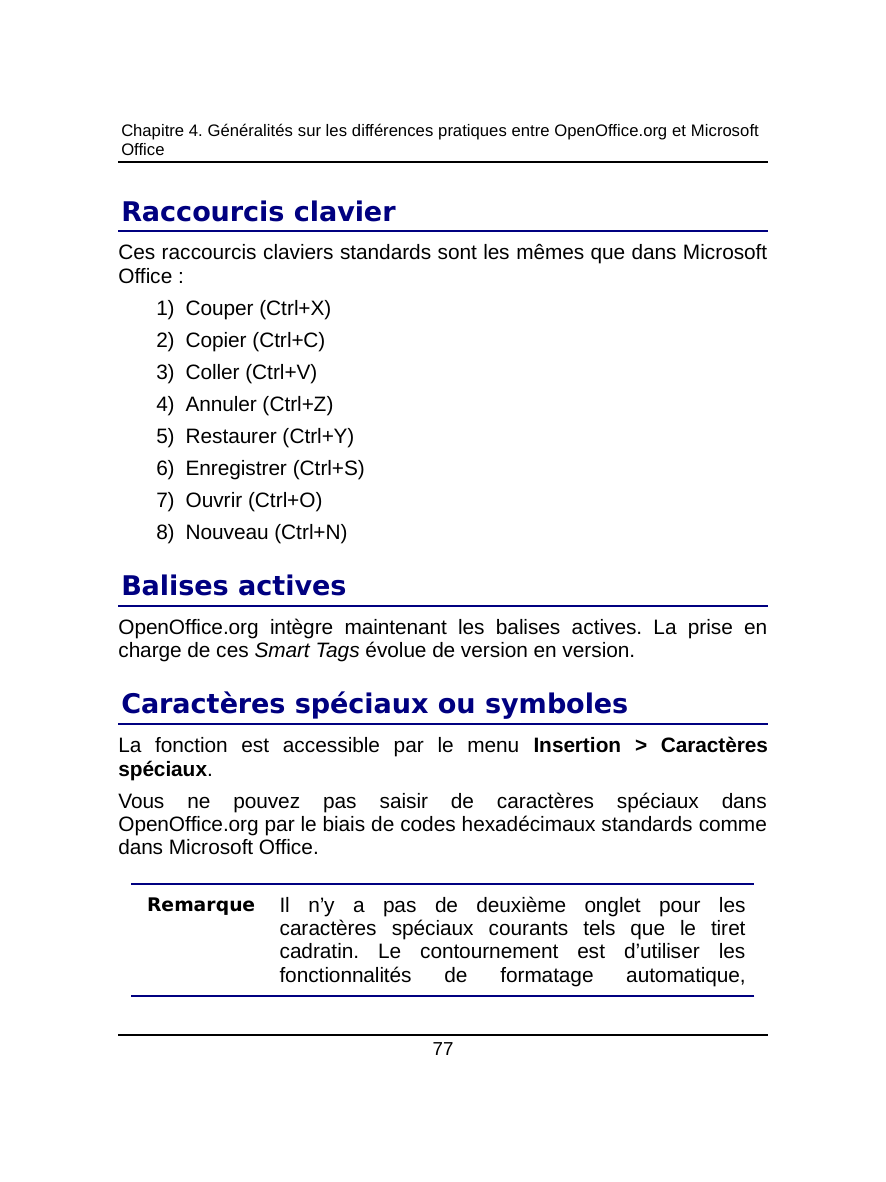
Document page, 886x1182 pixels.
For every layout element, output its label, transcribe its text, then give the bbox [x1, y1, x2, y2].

list Nouveau (Ctrl+N) [156, 521, 768, 544]
table_header Remarque [131, 885, 270, 995]
subtitle Caractères spéciaux ou symboles [118, 686, 768, 723]
subtitle Balises actives [118, 568, 768, 605]
text Vous ne pouvez pas saisir de caractères spéciaux dans OpenOffice.org par le biais de codes hexadécimaux standards comme dans Microsoft Office. [118, 789, 768, 859]
subtitle Raccourcis clavier [118, 193, 768, 230]
list Enregistrer (Ctrl+S) [156, 457, 768, 480]
table_header Il n’y a pas de deuxième onglet pour les caractères spéciaux courants tels que le tiret cadratin. Le contournement est d’utiliser les fonctionnalités de formatage automatique, [270, 885, 754, 995]
list Coller (Ctrl+V) [156, 361, 768, 384]
list Couper (Ctrl+X) [156, 296, 768, 319]
list Ouvrir (Ctrl+O) [156, 489, 768, 512]
list Annuler (Ctrl+Z) [156, 393, 768, 416]
list Copier (Ctrl+C) [156, 328, 768, 352]
list Restaurer (Ctrl+Y) [156, 425, 768, 448]
text Ces raccourcis claviers standards sont les mêmes que dans Microsoft Office : [118, 241, 768, 287]
text OpenOffice.org intègre maintenant les balises actives. La prise en charge de ces Smart Tags évolue de version en version. [118, 616, 768, 662]
text La fonction est accessible par le menu Insertion > Caractères spéciaux. [118, 734, 768, 780]
